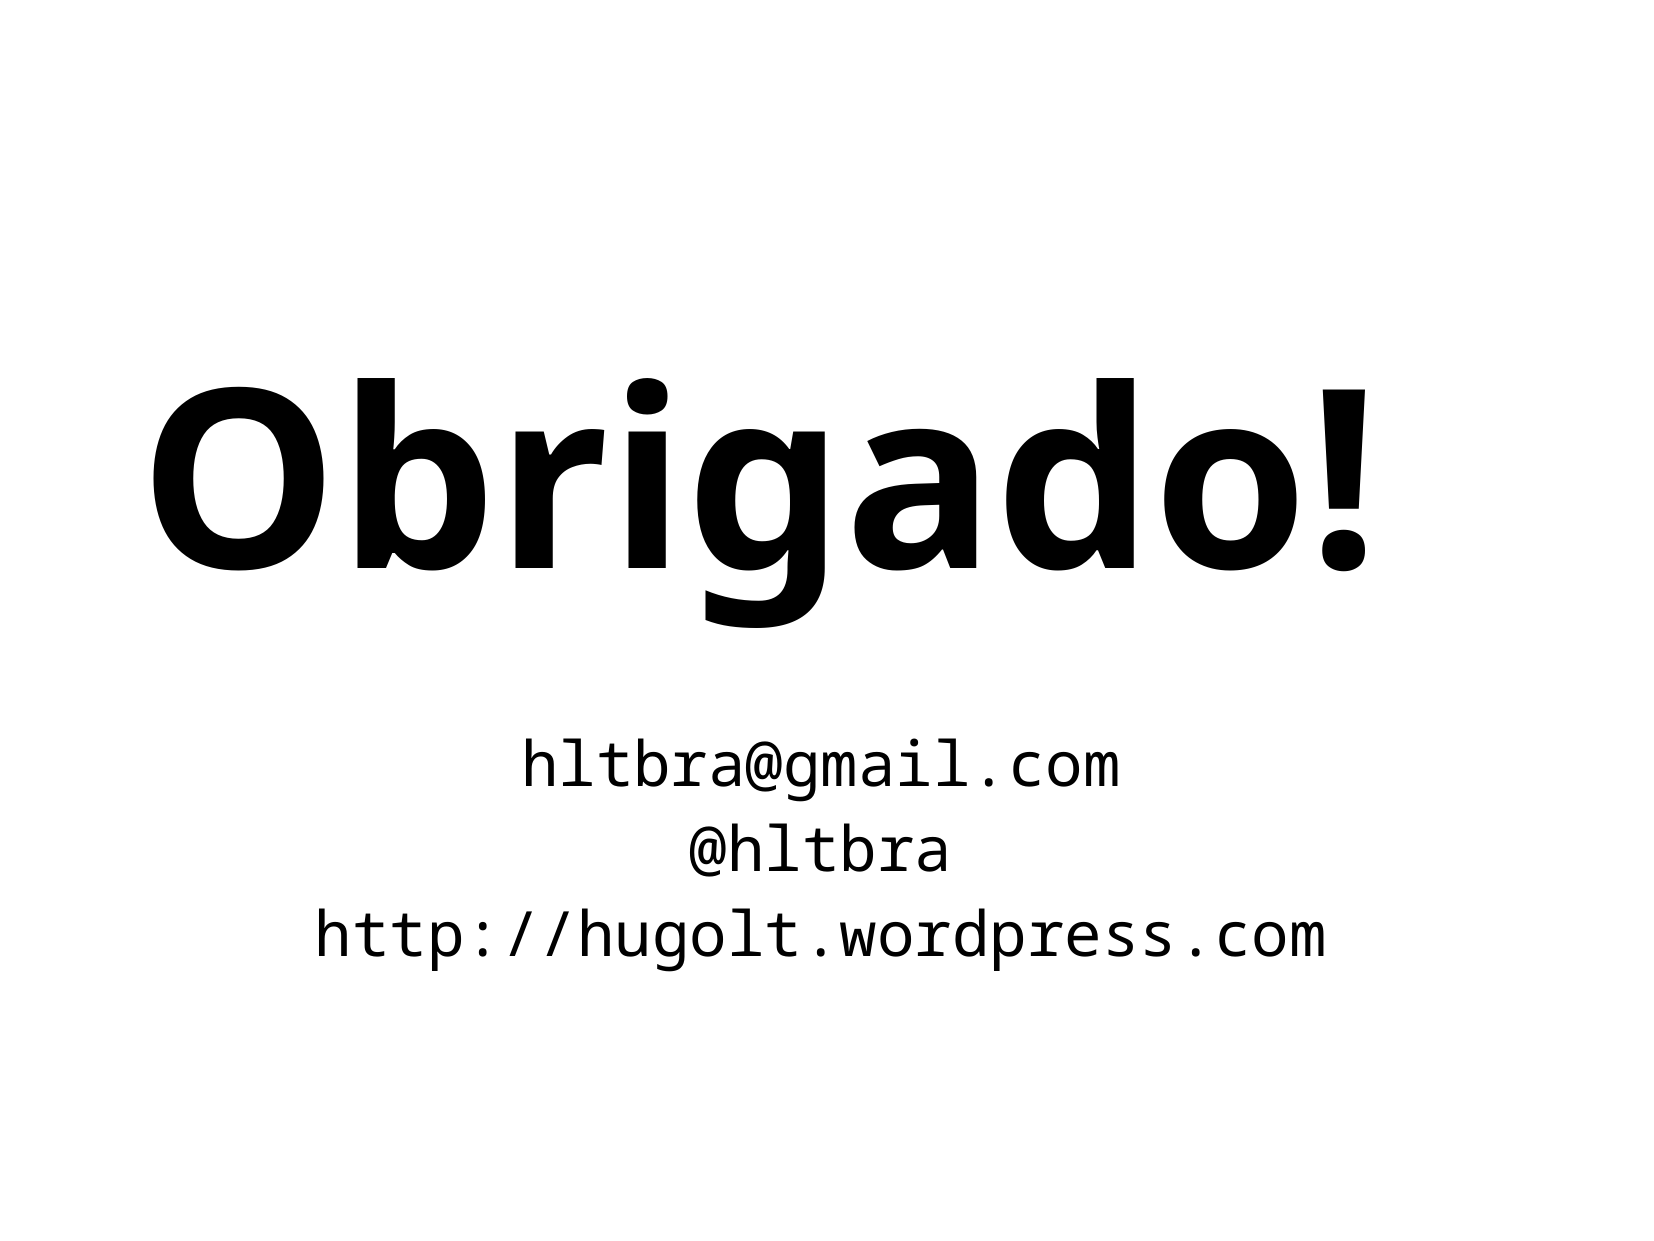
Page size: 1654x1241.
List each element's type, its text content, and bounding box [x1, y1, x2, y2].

text_box hltbra@gmail.com @hltbra http://hugolt.wordpress.com [300, 712, 1349, 945]
text_box Obrigado! [124, 294, 1588, 591]
